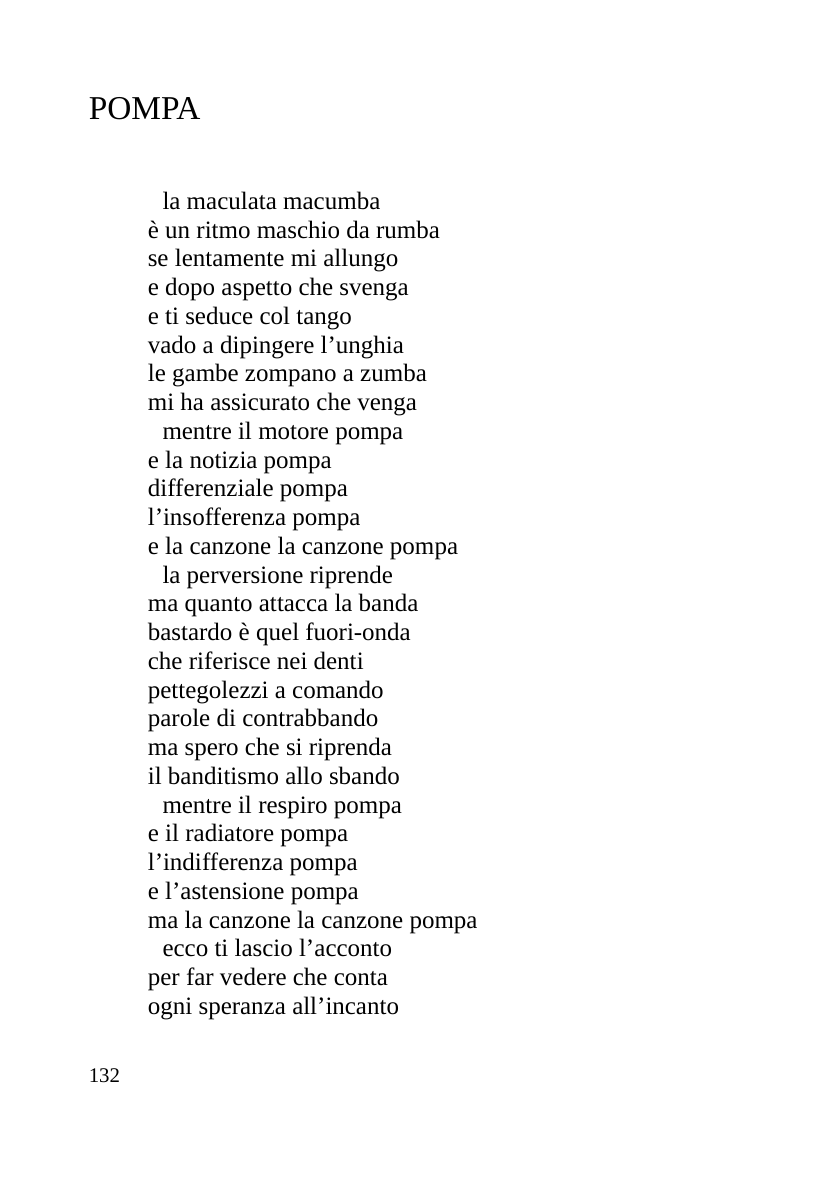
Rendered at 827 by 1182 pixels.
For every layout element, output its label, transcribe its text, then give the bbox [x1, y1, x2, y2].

text mentre il motore pompa [88, 416, 738, 445]
text la perversione riprende [88, 560, 738, 588]
text ma quanto attacca la banda [148, 588, 738, 617]
text ecco ti lascio l’acconto [88, 933, 738, 962]
text che riferisce nei denti [148, 646, 738, 675]
text ma la canzone la canzone pompa [148, 905, 738, 933]
text mi ha assicurato che venga [148, 387, 738, 416]
text e l’astensione pompa [148, 876, 738, 905]
text e ti seduce col tango [148, 301, 738, 330]
text per far vedere che conta [148, 962, 738, 991]
text parole di contrabbando [148, 703, 738, 732]
text e il radiatore pompa [148, 818, 738, 847]
text e la notizia pompa [148, 445, 738, 473]
text l’insofferenza pompa [148, 502, 738, 531]
text il banditismo allo sbando [148, 761, 738, 790]
text bastardo è quel fuori-onda [148, 617, 738, 646]
text ogni speranza all’incanto [148, 991, 738, 1020]
text l’indifferenza pompa [148, 847, 738, 876]
text pettegolezzi a comando [148, 675, 738, 703]
text se lentamente mi allungo [148, 243, 738, 272]
text ma spero che si riprenda [148, 732, 738, 761]
text differenziale pompa [148, 473, 738, 502]
text e dopo aspetto che svenga [148, 272, 738, 301]
text la maculata macumba [88, 186, 738, 215]
text le gambe zompano a zumba [148, 358, 738, 387]
text vado a dipingere l’unghia [148, 330, 738, 358]
text mentre il respiro pompa [88, 790, 738, 818]
text POMPA [88, 88, 738, 127]
text e la canzone la canzone pompa [148, 531, 738, 560]
text è un ritmo maschio da rumba [148, 215, 738, 243]
